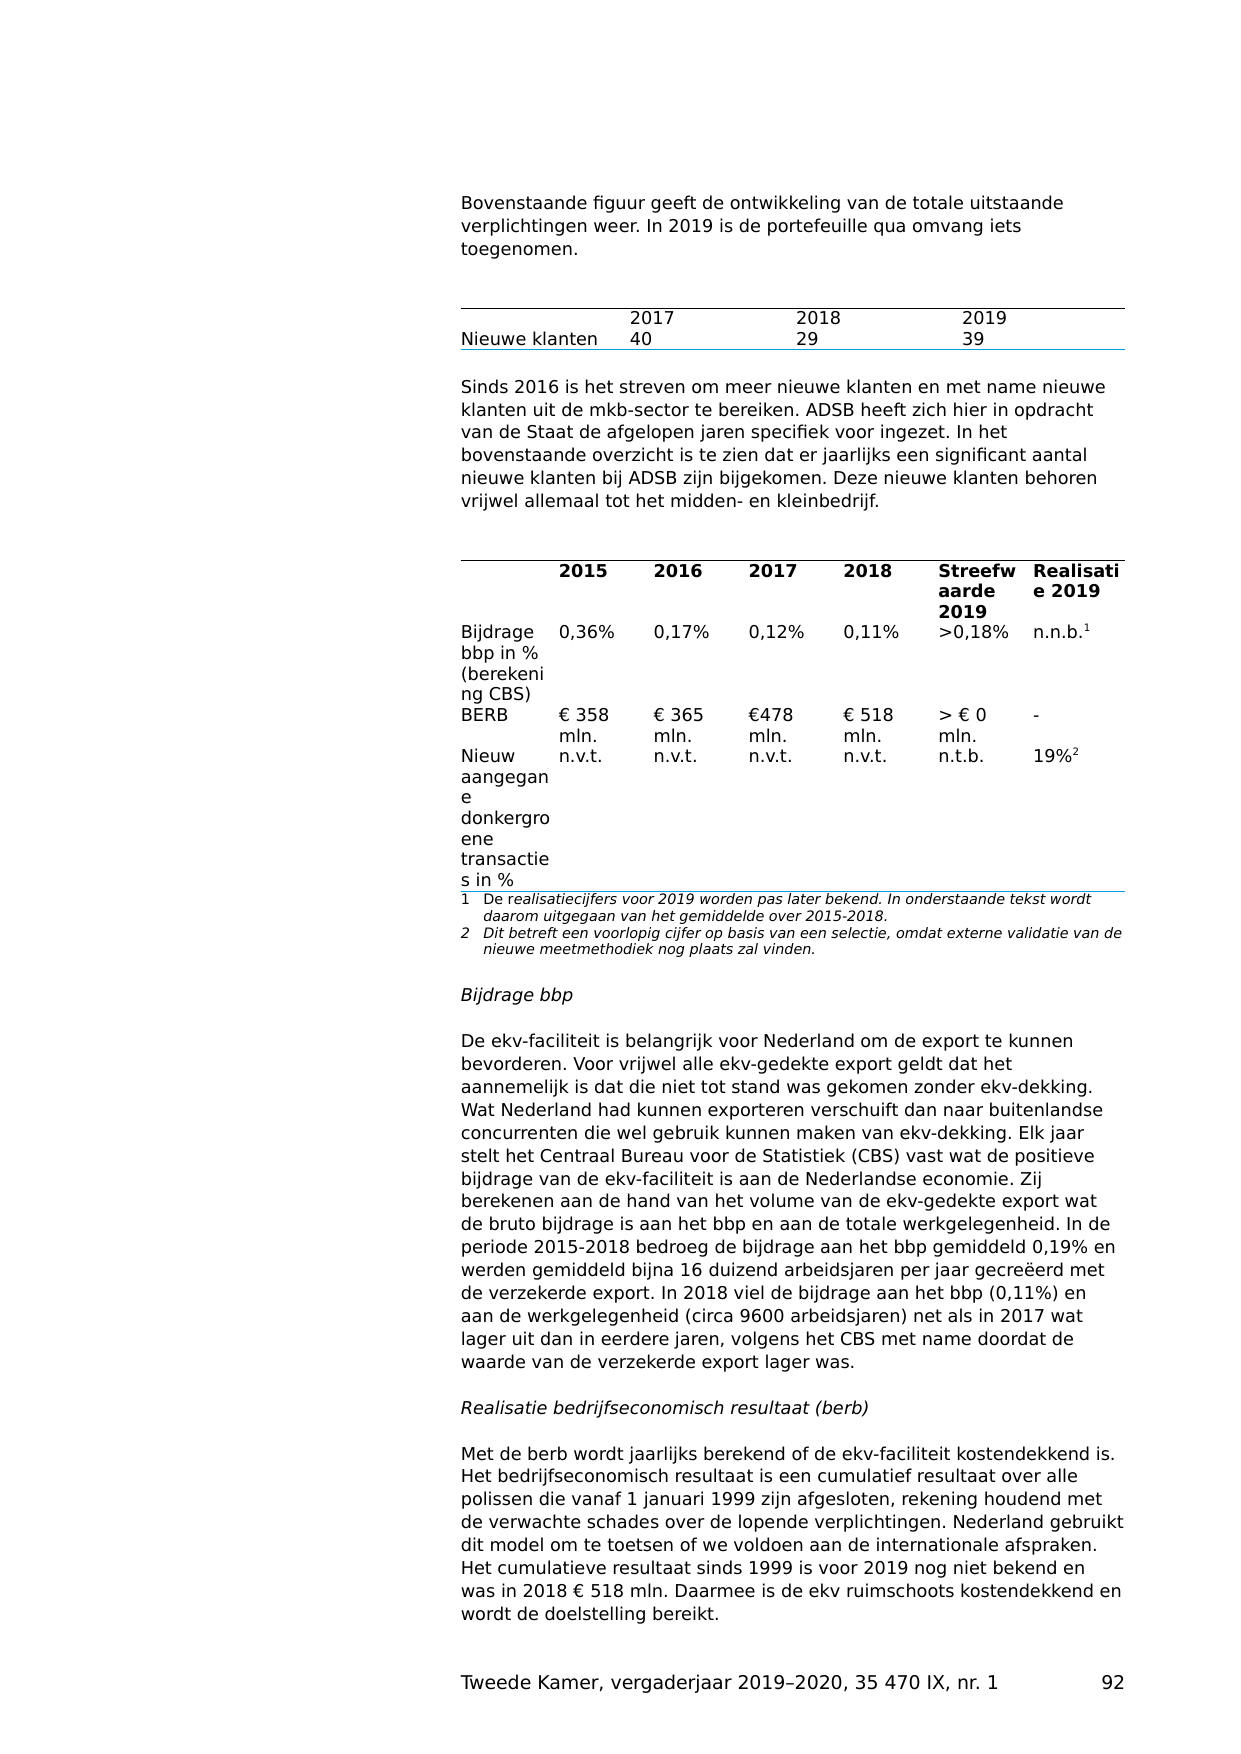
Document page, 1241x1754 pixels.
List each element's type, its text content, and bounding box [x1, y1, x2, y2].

table_cell > € 0 mln. [935, 705, 1030, 746]
table_cell n.v.t. [556, 746, 650, 891]
table_cell Nieuw aangegane donkergroene transacties in % [461, 746, 556, 891]
table_cell n.n.b.1 [1030, 623, 1125, 705]
table_cell BERB [461, 705, 556, 746]
table_cell n.v.t. [650, 746, 745, 891]
table_cell 2019 [959, 309, 1125, 328]
table_cell 0,12% [745, 623, 840, 705]
table_cell Streefwaarde 2019 [935, 561, 1030, 622]
table_cell [461, 309, 627, 328]
table_cell 29 [793, 329, 959, 349]
table_cell 2016 [650, 561, 745, 622]
table_header Tabel 25 Realisatie prestatie-indicatoren (meetbare gegevens) [461, 535, 1125, 560]
text Realisatie bedrijfseconomisch resultaat (berb) [461, 1396, 1125, 1419]
list De realisatiecijfers voor 2019 worden pas later bekend. In onderstaande tekst wordt daarom uitgegaan van het gemiddelde over 2015-2018. [461, 892, 1125, 925]
table_cell n.t.b. [935, 746, 1030, 891]
table_cell € 365 mln. [650, 705, 745, 746]
table_cell €478 mln. [745, 705, 840, 746]
table_cell 2017 [745, 561, 840, 622]
text Sinds 2016 is het streven om meer nieuwe klanten en met name nieuwe klanten uit de mkb-sector te bereiken. ADSB heeft zich hier in opdracht van de Staat de afgelopen jaren specifiek voor ingezet. In het bovenstaande overzicht is te zien dat er jaarlijks een significant aantal nieuwe klanten bij ADSB zijn bijgekomen. Deze nieuwe klanten behoren vrijwel allemaal tot het midden- en kleinbedrijf. [461, 375, 1125, 512]
text Met de berb wordt jaarlijks berekend of de ekv-faciliteit kostendekkend is. Het bedrijfseconomisch resultaat is een cumulatief resultaat over alle polissen die vanaf 1 januari 1999 zijn afgesloten, rekening houdend met de verwachte schades over de lopende verplichtingen. Nederland gebruikt dit model om te toetsen of we voldoen aan de internationale afspraken. Het cumulatieve resultaat sinds 1999 is voor 2019 nog niet bekend en was in 2018 € 518 mln. Daarmee is de ekv ruimschoots kostendekkend en wordt de doelstelling bereikt. [461, 1442, 1125, 1625]
text Bijdrage bbp [461, 983, 1125, 1006]
text Bovenstaande figuur geeft de ontwikkeling van de totale uitstaande verplichtingen weer. In 2019 is de portefeuille qua omvang iets toegenomen. [461, 191, 1125, 259]
table_cell 19%2 [1030, 746, 1125, 891]
table_cell 0,17% [650, 623, 745, 705]
table_cell 39 [959, 329, 1125, 349]
table_cell 0,36% [556, 623, 650, 705]
table_cell € 358 mln. [556, 705, 650, 746]
table_cell - [1030, 705, 1125, 746]
table_cell Realisatie 2019 [1030, 561, 1125, 622]
table_cell n.v.t. [840, 746, 935, 891]
text De ekv-faciliteit is belangrijk voor Nederland om de export te kunnen bevorderen. Voor vrijwel alle ekv-gedekte export geldt dat het aannemelijk is dat die niet tot stand was gekomen zonder ekv-dekking. Wat Nederland had kunnen exporteren verschuift dan naar buitenlandse concurrenten die wel gebruik kunnen maken van ekv-dekking. Elk jaar stelt het Centraal Bureau voor de Statistiek (CBS) vast wat de positieve bijdrage van de ekv-faciliteit is aan de Nederlandse economie. Zij berekenen aan de hand van het volume van de ekv-gedekte export wat de bruto bijdrage is aan het bbp en aan de totale werkgelegenheid. In de periode 2015-2018 bedroeg de bijdrage aan het bbp gemiddeld 0,19% en werden gemiddeld bijna 16 duizend arbeidsjaren per jaar gecreëerd met de verzekerde export. In 2018 viel de bijdrage aan het bbp (0,11%) en aan de werkgelegenheid (circa 9600 arbeidsjaren) net als in 2017 wat lager uit dan in eerdere jaren, volgens het CBS met name doordat de waarde van de verzekerde export lager was. [461, 1029, 1125, 1373]
table_cell Nieuwe klanten [461, 329, 627, 349]
table_cell 2015 [556, 561, 650, 622]
table_cell n.v.t. [745, 746, 840, 891]
list Dit betreft een voorlopig cijfer op basis van een selectie, omdat externe validatie van de nieuwe meetmethodiek nog plaats zal vinden. [461, 925, 1125, 958]
table_cell € 518 mln. [840, 705, 935, 746]
table_cell Bijdrage bbp in % (berekening CBS) [461, 623, 556, 705]
table_cell 0,11% [840, 623, 935, 705]
table_cell 2017 [627, 309, 793, 328]
table_cell 40 [627, 329, 793, 349]
table_cell 2018 [840, 561, 935, 622]
table_header Tabel 24 Trend van het aantal nieuwe klanten (meetbare gegevens) [461, 283, 1125, 307]
table_cell [461, 561, 556, 622]
table_cell >0,18% [935, 623, 1030, 705]
table_cell 2018 [793, 309, 959, 328]
